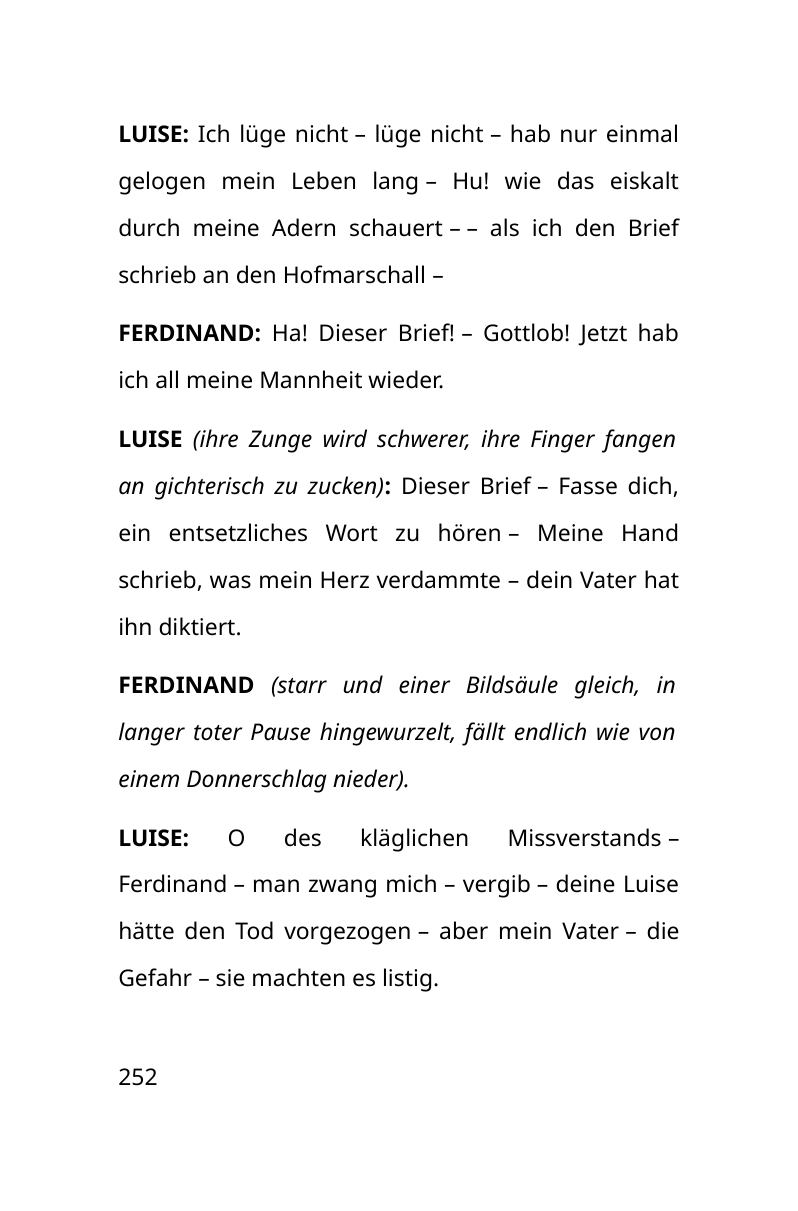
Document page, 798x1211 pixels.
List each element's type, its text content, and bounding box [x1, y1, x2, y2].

text LUISE (ihre Zunge wird schwerer, ihre Finger fangen an gichterisch zu zucken): Dieser Brief – Fasse dich, ein entsetzliches Wort zu hören – Meine Hand schrieb, was mein Herz verdammte – dein Vater hat ihn diktiert. [118, 423, 679, 642]
text FERDINAND: Ha! Dieser Brief! – Gottlob! Jetzt hab ich all meine Mannheit wieder. [118, 317, 679, 396]
text LUISE: Ich lüge nicht – lüge nicht – hab nur einmal gelogen mein Leben lang – Hu! wie das eiskalt durch meine Adern schauert – – als ich den Brief schrieb an den Hofmarschall – [118, 118, 679, 290]
text FERDINAND (starr und einer Bildsäule gleich, in langer toter Pause hingewurzelt, fällt endlich wie von einem Donnerschlag nieder). [118, 669, 679, 794]
text LUISE: O des kläglichen Missverstands – Ferdinand – man zwang mich – vergib – deine Luise hätte den Tod vorgezogen – aber mein Vater – die Gefahr – sie machten es listig. [118, 821, 679, 993]
